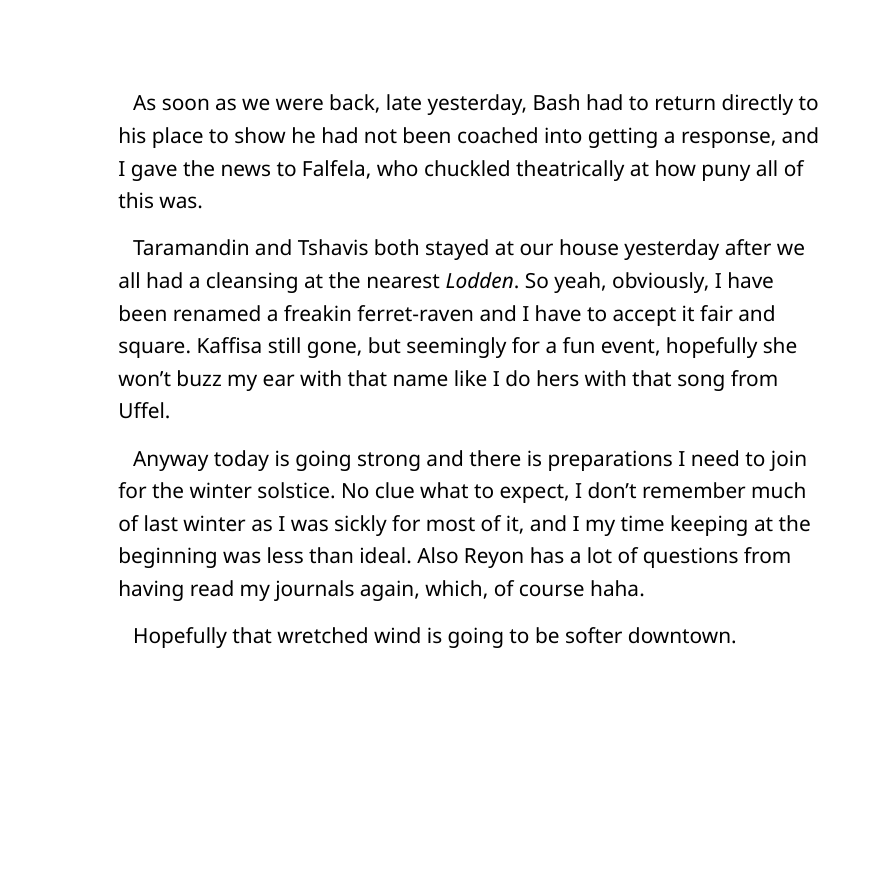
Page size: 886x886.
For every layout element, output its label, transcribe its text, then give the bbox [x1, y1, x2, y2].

text Hopefully that wretched wind is going to be softer downtown. [118, 621, 827, 650]
text As soon as we were back, late yesterday, Bash had to return directly to his place to show he had not been coached into getting a response, and I gave the news to Falfela, who chuckled theatrically at how puny all of this was. [118, 88, 827, 215]
text Anyway today is going strong and there is preparations I need to join for the winter solstice. No clue what to expect, I don’t remember much of last winter as I was sickly for most of it, and I my time keeping at the beginning was less than ideal. Also Reyon has a lot of questions from having read my journals again, which, of course haha. [118, 444, 827, 603]
text Taramandin and Tshavis both stayed at our house yesterday after we all had a cleansing at the nearest Lodden. So yeah, obviously, I have been renamed a freakin ferret-raven and I have to accept it fair and square. Kaffisa still gone, but seemingly for a fun event, hopefully she won’t buzz my ear with that name like I do hers with that song from Uffel. [118, 233, 827, 425]
